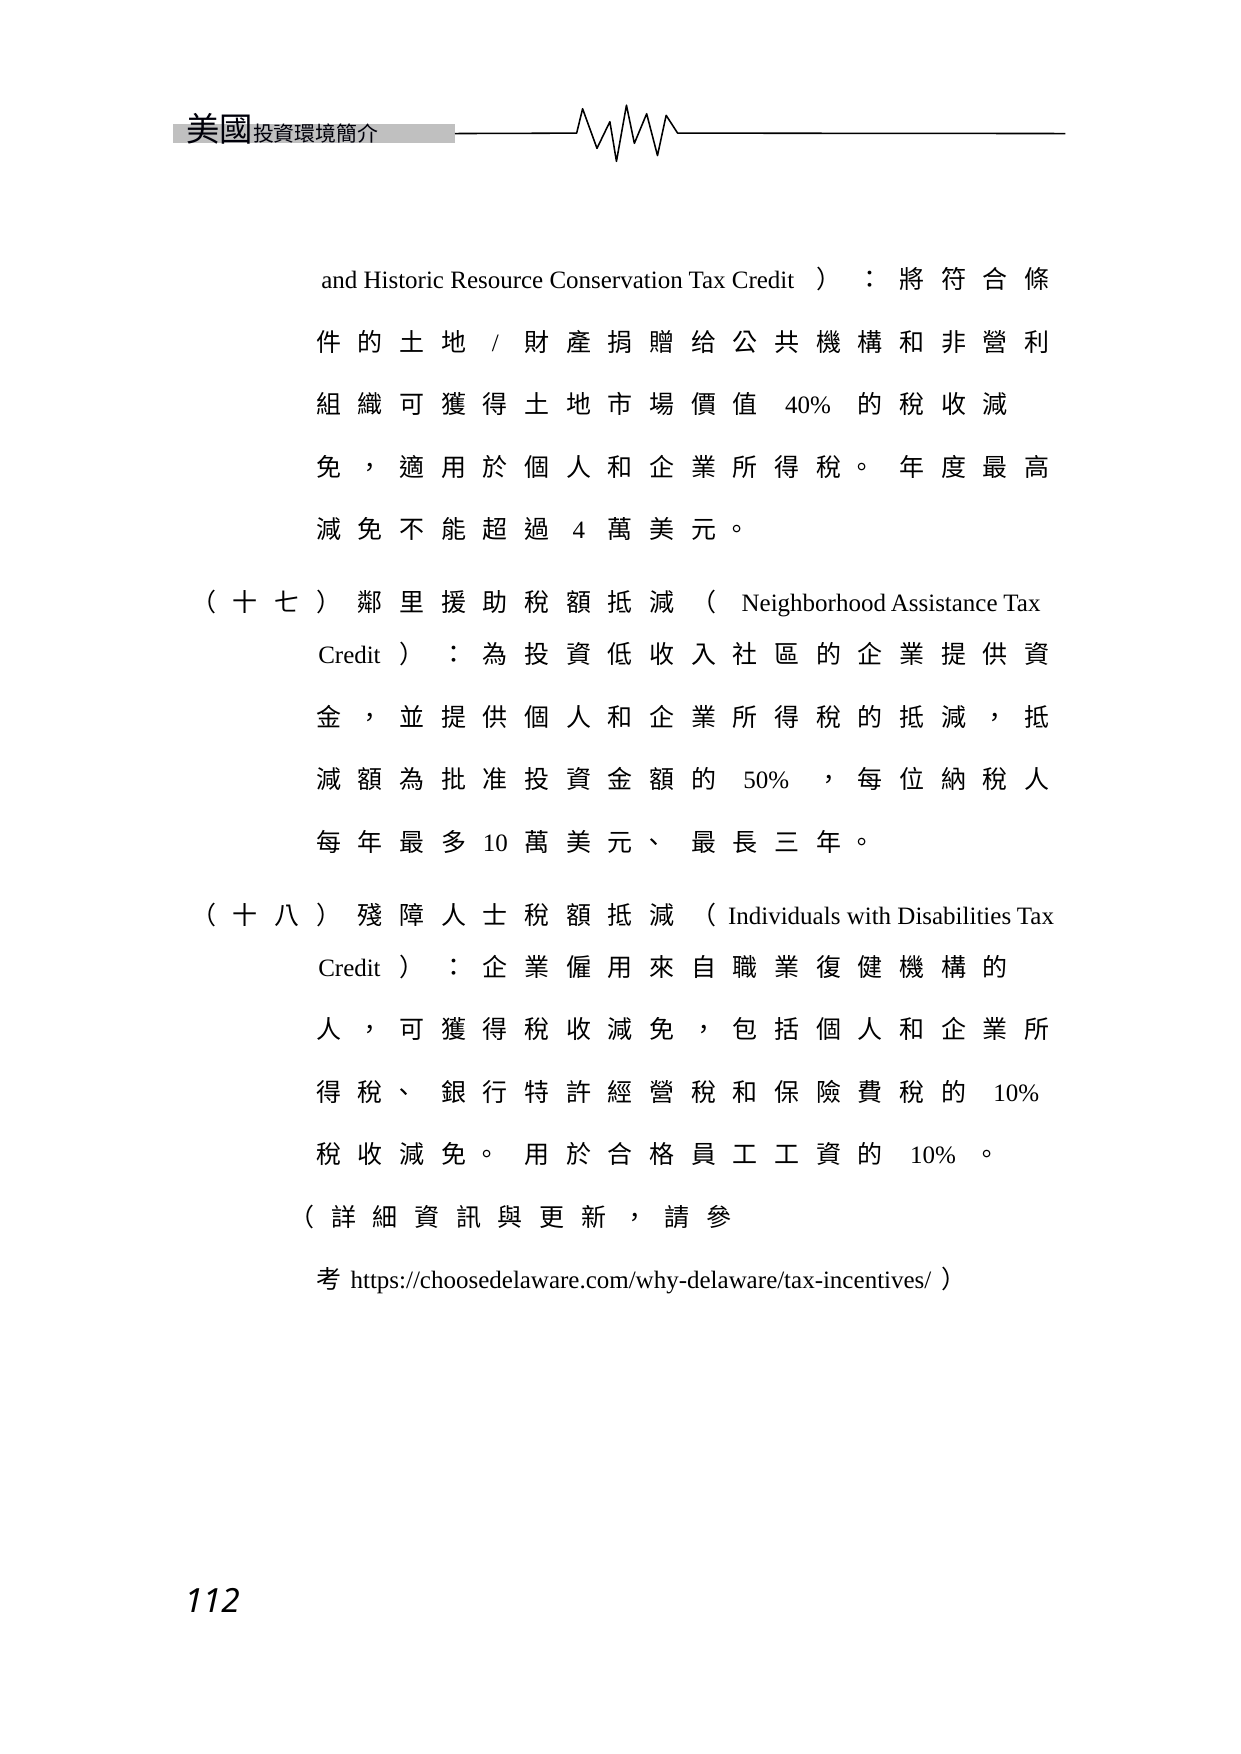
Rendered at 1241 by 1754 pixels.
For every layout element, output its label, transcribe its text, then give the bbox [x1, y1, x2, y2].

text （十七）鄰里援助稅額抵減（Neighborhood Assistance Tax Credit）：為投資低收入社區的企業提供資金，並提供個人和企業所得稅的抵減，抵減額為批准投資金額的50%，每位納稅人每年最多10萬美元、最長三年。 [183, 549, 1058, 861]
text and Historic Resource Conservation Tax Credit）：將符合條件的土地/財產捐贈给公共機構和非營利組織可獲得土地市場價值40%的稅收減免，適用於個人和企業所得稅。年度最高減免不能超過4萬美元。 [183, 236, 1058, 549]
text （詳細資訊與更新，請參考https://choosedelaware.com/why-delaware/tax-incentives/） [183, 1174, 1058, 1299]
text （十八）殘障人士稅額抵減（Individuals with Disabilities Tax Credit）：企業僱用來自職業復健機構的人，可獲得稅收減免，包括個人和企業所得稅、銀行特許經營稅和保險費稅的10%稅收減免。用於合格員工工資的10%。 [183, 861, 1058, 1174]
